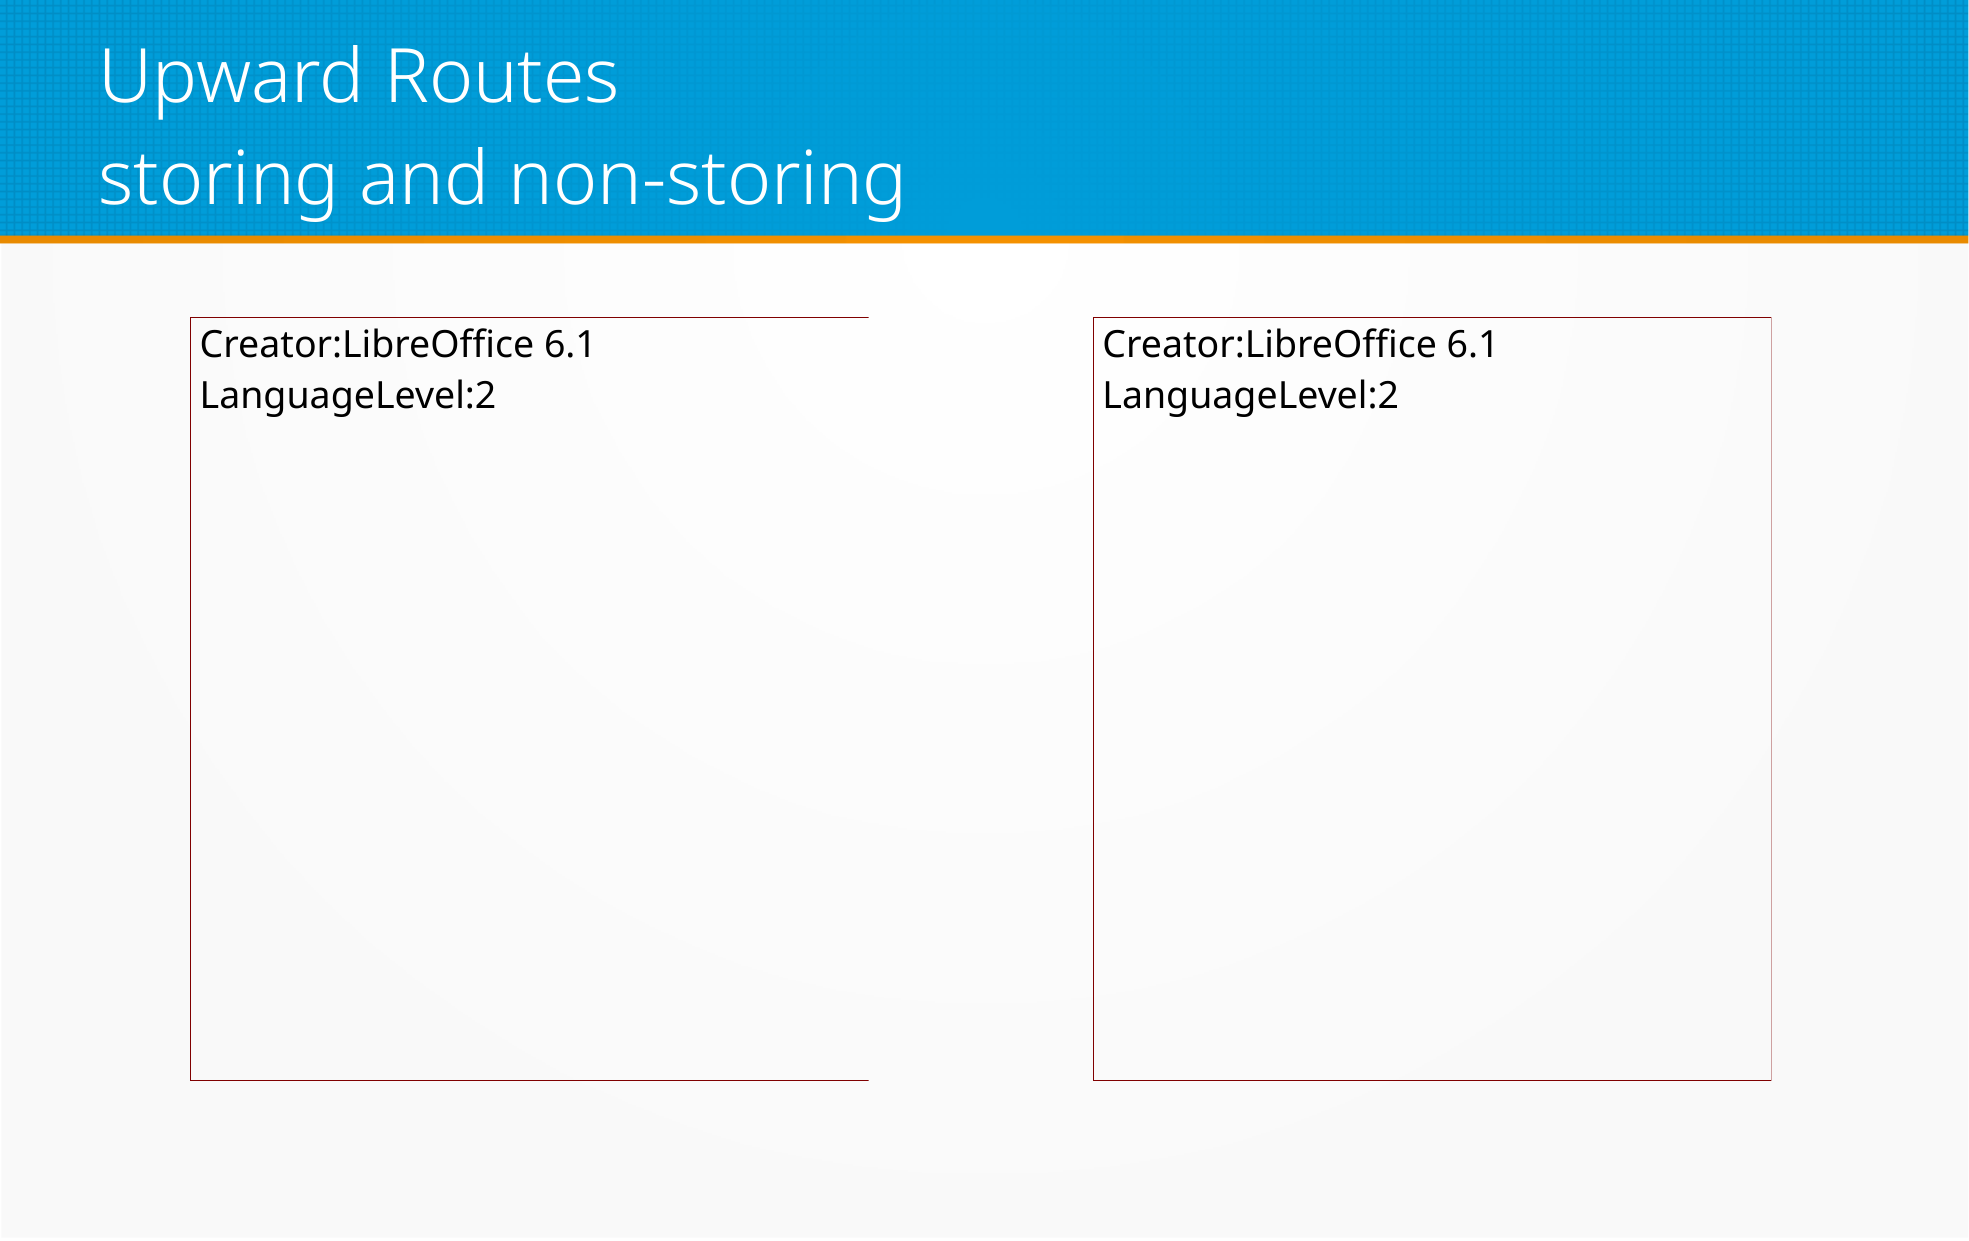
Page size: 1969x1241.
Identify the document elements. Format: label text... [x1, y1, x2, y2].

picture [0, 236, 1969, 1241]
title Upward Routes storing and non-storing [98, 19, 1870, 227]
